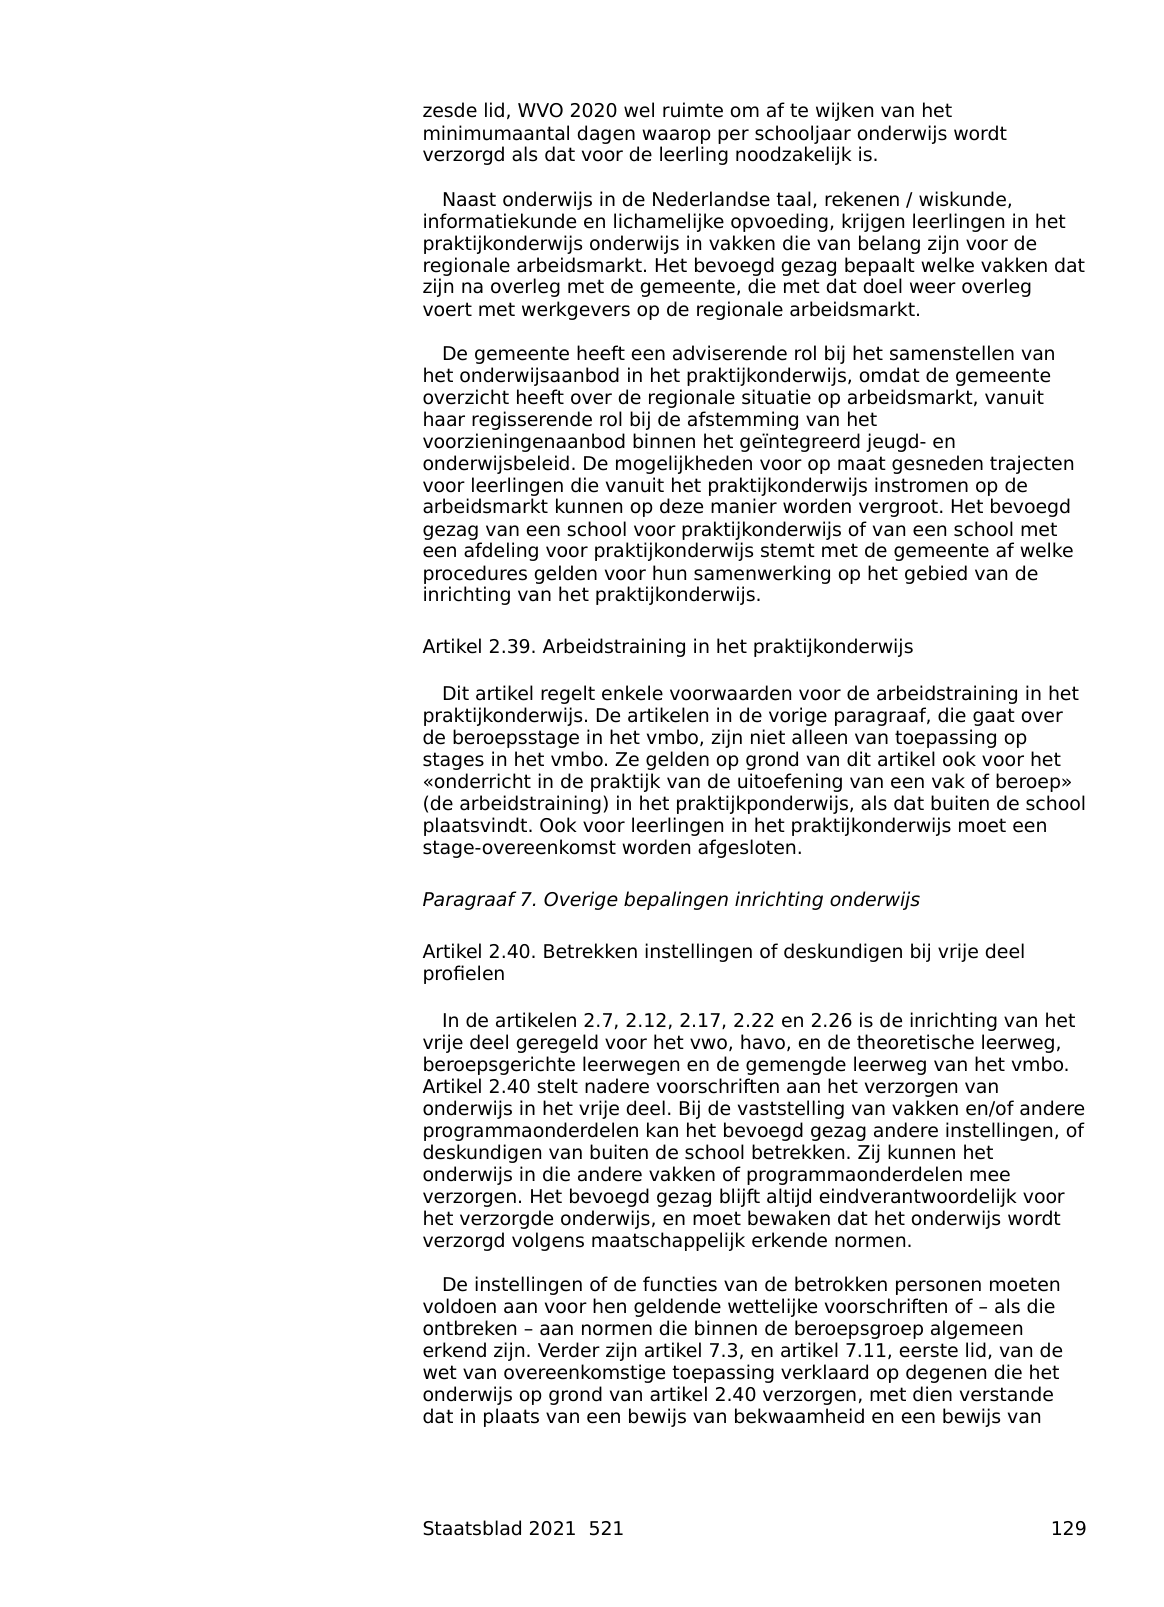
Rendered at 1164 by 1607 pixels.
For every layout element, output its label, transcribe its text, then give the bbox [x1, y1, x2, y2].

text Naast onderwijs in de Nederlandse taal, rekenen / wiskunde, informatiekunde en lichamelijke opvoeding, krijgen leerlingen in het praktijkonderwijs onderwijs in vakken die van belang zijn voor de regionale arbeidsmarkt. Het bevoegd gezag bepaalt welke vakken dat zijn na overleg met de gemeente, die met dat doel weer overleg voert met werkgevers op de regionale arbeidsmarkt. [422, 188, 1087, 320]
text In de artikelen 2.7, 2.12, 2.17, 2.22 en 2.26 is de inrichting van het vrije deel geregeld voor het vwo, havo, en de theoretische leerweg, beroepsgerichte leerwegen en de gemengde leerweg van het vmbo. Artikel 2.40 stelt nadere voorschriften aan het verzorgen van onderwijs in het vrije deel. Bij de vaststelling van vakken en/of andere programmaonderdelen kan het bevoegd gezag andere instellingen, of deskundigen van buiten de school betrekken. Zij kunnen het onderwijs in die andere vakken of programmaonderdelen mee verzorgen. Het bevoegd gezag blijft altijd eindverantwoordelijk voor het verzorgde onderwijs, en moet bewaken dat het onderwijs wordt verzorgd volgens maatschappelijk erkende normen. [422, 1010, 1087, 1252]
subtitle Artikel 2.40. Betrekken instellingen of deskundigen bij vrije deel profielen [422, 941, 1087, 985]
text zesde lid, WVO 2020 wel ruimte om af te wijken van het minimumaantal dagen waarop per schooljaar onderwijs wordt verzorgd als dat voor de leerling noodzakelijk is. [422, 100, 1087, 166]
subtitle Paragraaf 7. Overige bepalingen inrichting onderwijs [422, 889, 1087, 911]
subtitle Artikel 2.39. Arbeidstraining in het praktijkonderwijs [422, 636, 1087, 658]
text De gemeente heeft een adviserende rol bij het samenstellen van het onderwijsaanbod in het praktijkonderwijs, omdat de gemeente overzicht heeft over de regionale situatie op arbeidsmarkt, vanuit haar regisserende rol bij de afstemming van het voorzieningenaanbod binnen het geïntegreerd jeugd- en onderwijsbeleid. De mogelijkheden voor op maat gesneden trajecten voor leerlingen die vanuit het praktijkonderwijs instromen op de arbeidsmarkt kunnen op deze manier worden vergroot. Het bevoegd gezag van een school voor praktijkonderwijs of van een school met een afdeling voor praktijkonderwijs stemt met de gemeente af welke procedures gelden voor hun samenwerking op het gebied van de inrichting van het praktijkonderwijs. [422, 343, 1087, 606]
text De instellingen of de functies van de betrokken personen moeten voldoen aan voor hen geldende wettelijke voorschriften of – als die ontbreken – aan normen die binnen de beroepsgroep algemeen erkend zijn. Verder zijn artikel 7.3, en artikel 7.11, eerste lid, van de wet van overeenkomstige toepassing verklaard op degenen die het onderwijs op grond van artikel 2.40 verzorgen, met dien verstande dat in plaats van een bewijs van bekwaamheid en een bewijs van [422, 1274, 1087, 1428]
text Dit artikel regelt enkele voorwaarden voor de arbeidstraining in het praktijkonderwijs. De artikelen in de vorige paragraaf, die gaat over de beroepsstage in het vmbo, zijn niet alleen van toepassing op stages in het vmbo. Ze gelden op grond van dit artikel ook voor het «onderricht in de praktijk van de uitoefening van een vak of beroep» (de arbeidstraining) in het praktijkponderwijs, als dat buiten de school plaatsvindt. Ook voor leerlingen in het praktijkonderwijs moet een stage-overeenkomst worden afgesloten. [422, 683, 1087, 859]
